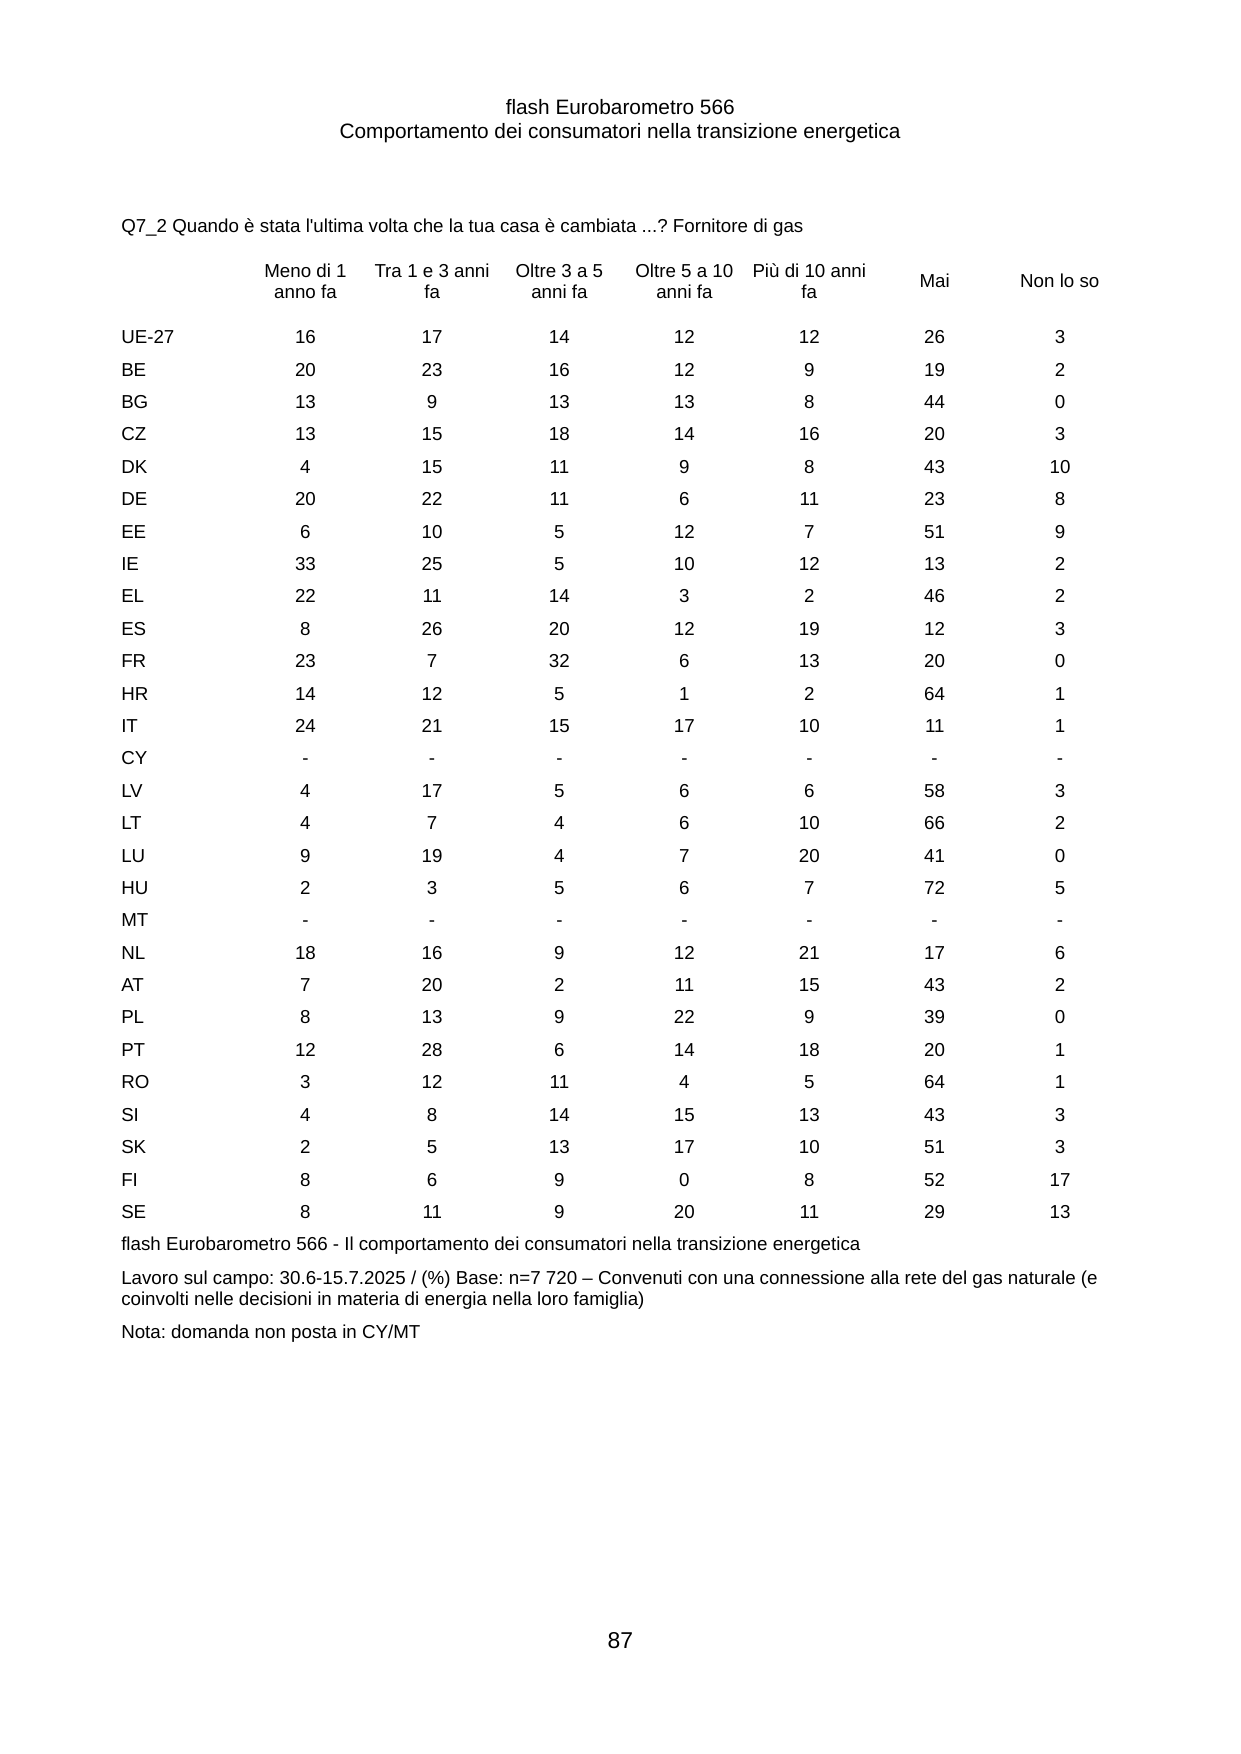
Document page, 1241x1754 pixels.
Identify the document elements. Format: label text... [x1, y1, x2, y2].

table_cell 14 [622, 418, 747, 450]
table_cell 6 [243, 515, 367, 547]
table_cell 13 [367, 1001, 497, 1033]
table_cell HU [118, 871, 243, 904]
table_cell 8 [997, 483, 1122, 515]
table_cell 8 [747, 1163, 872, 1195]
table_cell 22 [243, 580, 367, 612]
table_cell 12 [872, 612, 997, 644]
table_cell 0 [622, 1163, 747, 1195]
table_cell 51 [872, 515, 997, 547]
table_cell 26 [367, 612, 497, 644]
table_cell 0 [997, 839, 1122, 871]
table_cell 6 [622, 807, 747, 839]
table_cell 6 [497, 1033, 622, 1066]
table_cell 11 [622, 969, 747, 1001]
table_cell FI [118, 1163, 243, 1195]
table_cell - [872, 904, 997, 936]
table_cell 23 [872, 483, 997, 515]
table_cell - [747, 904, 872, 936]
table_cell 13 [747, 645, 872, 677]
table_cell - [747, 742, 872, 774]
table_cell 11 [747, 1195, 872, 1228]
table_cell 8 [747, 385, 872, 418]
table_cell 8 [747, 450, 872, 483]
table_cell 15 [497, 709, 622, 742]
table_cell 17 [622, 709, 747, 742]
table_cell 12 [622, 515, 747, 547]
table_cell 21 [747, 936, 872, 968]
table_cell 9 [747, 1001, 872, 1033]
table_cell 23 [367, 353, 497, 385]
table_cell 9 [497, 1195, 622, 1228]
table_cell RO [118, 1066, 243, 1098]
table_cell LU [118, 839, 243, 871]
table_cell 9 [367, 385, 497, 418]
table_cell LV [118, 774, 243, 807]
table_cell IE [118, 548, 243, 580]
table_cell 4 [243, 1098, 367, 1131]
table_cell 19 [747, 612, 872, 644]
table_cell 16 [367, 936, 497, 968]
table_cell 2 [747, 580, 872, 612]
table_cell NL [118, 936, 243, 968]
table_cell 64 [872, 677, 997, 709]
table_cell BG [118, 385, 243, 418]
table_cell SI [118, 1098, 243, 1131]
table_cell CZ [118, 418, 243, 450]
table_cell 5 [367, 1131, 497, 1163]
table_cell 3 [997, 612, 1122, 644]
table_cell Meno di 1 anno fa [243, 241, 367, 321]
table_cell Non lo so [997, 241, 1122, 321]
table_cell 9 [997, 515, 1122, 547]
table_cell 3 [997, 1131, 1122, 1163]
table_cell 7 [367, 807, 497, 839]
table_cell 14 [497, 321, 622, 353]
table_cell 9 [622, 450, 747, 483]
table_cell 21 [367, 709, 497, 742]
table_cell 13 [997, 1195, 1122, 1228]
table_header Q7_2 Quando è stata l'ultima volta che la tua casa è cambiata ...? Fornitore di gas [118, 209, 1122, 241]
table_cell 1 [997, 1066, 1122, 1098]
table_cell 32 [497, 645, 622, 677]
table_cell 10 [997, 450, 1122, 483]
table_cell 14 [622, 1033, 747, 1066]
table_cell 18 [747, 1033, 872, 1066]
table_cell 12 [367, 677, 497, 709]
table_cell 43 [872, 450, 997, 483]
table_cell 9 [497, 936, 622, 968]
table_cell Mai [872, 241, 997, 321]
table_cell 12 [622, 353, 747, 385]
table_cell 4 [497, 807, 622, 839]
table_cell 5 [747, 1066, 872, 1098]
table_cell 7 [243, 969, 367, 1001]
table_cell 16 [243, 321, 367, 353]
table_cell 3 [622, 580, 747, 612]
table_cell 22 [622, 1001, 747, 1033]
table_cell 24 [243, 709, 367, 742]
table_cell 12 [622, 612, 747, 644]
table_cell 2 [997, 969, 1122, 1001]
table_cell 2 [243, 871, 367, 904]
table_cell 3 [997, 418, 1122, 450]
table_cell 12 [622, 321, 747, 353]
table_cell 20 [622, 1195, 747, 1228]
table_cell 4 [622, 1066, 747, 1098]
table_cell 6 [997, 936, 1122, 968]
table_cell 10 [747, 807, 872, 839]
table_cell 2 [997, 548, 1122, 580]
table_cell 6 [747, 774, 872, 807]
table_cell 20 [243, 483, 367, 515]
table_cell 8 [243, 1001, 367, 1033]
table_cell 4 [243, 450, 367, 483]
table_cell 12 [243, 1033, 367, 1066]
table_cell 11 [747, 483, 872, 515]
table_cell - [243, 742, 367, 774]
table_cell 6 [367, 1163, 497, 1195]
table_cell 8 [243, 1195, 367, 1228]
table_cell 22 [367, 483, 497, 515]
table_cell EE [118, 515, 243, 547]
table_cell 17 [367, 321, 497, 353]
table_cell 6 [622, 483, 747, 515]
table_cell 2 [747, 677, 872, 709]
table_cell - [497, 904, 622, 936]
table_cell LT [118, 807, 243, 839]
table_cell 14 [243, 677, 367, 709]
table_cell 58 [872, 774, 997, 807]
table_cell 16 [747, 418, 872, 450]
table_cell IT [118, 709, 243, 742]
table_cell - [997, 742, 1122, 774]
table_cell EL [118, 580, 243, 612]
table_cell 15 [367, 418, 497, 450]
table_cell UE-27 [118, 321, 243, 353]
table_cell 20 [747, 839, 872, 871]
table_cell Più di 10 anni fa [747, 241, 872, 321]
table_cell 2 [243, 1131, 367, 1163]
table_cell 13 [872, 548, 997, 580]
table_cell - [997, 904, 1122, 936]
table_cell - [243, 904, 367, 936]
table_cell 5 [497, 677, 622, 709]
table_cell 1 [997, 1033, 1122, 1066]
table_cell flash Eurobarometro 566 - Il comportamento dei consumatori nella transizione energetica [118, 1228, 1122, 1260]
table_cell FR [118, 645, 243, 677]
table_cell 7 [747, 871, 872, 904]
table_cell 17 [997, 1163, 1122, 1195]
table_cell 16 [497, 353, 622, 385]
table_cell 4 [243, 774, 367, 807]
table_cell 13 [747, 1098, 872, 1131]
table_cell DK [118, 450, 243, 483]
table_cell 13 [243, 385, 367, 418]
table_cell SK [118, 1131, 243, 1163]
table_cell 9 [497, 1001, 622, 1033]
table_cell 13 [497, 1131, 622, 1163]
table_cell 3 [243, 1066, 367, 1098]
table_cell MT [118, 904, 243, 936]
table_cell Lavoro sul campo: 30.6-15.7.2025 / (%) Base: n=7 720 – Convenuti con una connessione alla rete del gas naturale (e coinvolti nelle decisioni in materia di energia nella loro famiglia) [118, 1260, 1122, 1316]
table_cell 20 [872, 1033, 997, 1066]
table_cell 44 [872, 385, 997, 418]
table_cell - [497, 742, 622, 774]
table_cell 5 [997, 871, 1122, 904]
table_cell BE [118, 353, 243, 385]
table_cell 10 [747, 1131, 872, 1163]
table_cell 1 [622, 677, 747, 709]
table_cell 72 [872, 871, 997, 904]
table_cell PT [118, 1033, 243, 1066]
table_cell 10 [747, 709, 872, 742]
table_cell 11 [367, 1195, 497, 1228]
table_cell 19 [367, 839, 497, 871]
table_cell 20 [367, 969, 497, 1001]
table_cell 13 [243, 418, 367, 450]
table_cell 0 [997, 385, 1122, 418]
table_cell 6 [622, 774, 747, 807]
table_cell 11 [497, 483, 622, 515]
table_cell 52 [872, 1163, 997, 1195]
table_cell 18 [497, 418, 622, 450]
table_cell 8 [243, 612, 367, 644]
table_cell 6 [622, 871, 747, 904]
table_cell 2 [997, 807, 1122, 839]
table_cell 23 [243, 645, 367, 677]
table_cell 9 [243, 839, 367, 871]
table_cell 20 [243, 353, 367, 385]
table_cell 26 [872, 321, 997, 353]
table_cell 20 [872, 645, 997, 677]
table_cell Nota: domanda non posta in CY/MT [118, 1316, 1122, 1348]
table_cell 13 [497, 385, 622, 418]
table_cell 15 [622, 1098, 747, 1131]
table_cell 1 [997, 709, 1122, 742]
table_cell 12 [747, 548, 872, 580]
table_cell - [622, 904, 747, 936]
table_cell 15 [747, 969, 872, 1001]
table_cell Oltre 3 a 5 anni fa [497, 241, 622, 321]
table_cell 43 [872, 1098, 997, 1131]
table_cell 41 [872, 839, 997, 871]
table_cell 1 [997, 677, 1122, 709]
table_cell 2 [997, 580, 1122, 612]
table_cell 29 [872, 1195, 997, 1228]
table_cell 3 [997, 774, 1122, 807]
table_cell ES [118, 612, 243, 644]
table_cell SE [118, 1195, 243, 1228]
table_cell - [367, 742, 497, 774]
table_cell Oltre 5 a 10 anni fa [622, 241, 747, 321]
table_cell 15 [367, 450, 497, 483]
table_cell 5 [497, 774, 622, 807]
table_cell 0 [997, 645, 1122, 677]
table_cell PL [118, 1001, 243, 1033]
table_cell 6 [622, 645, 747, 677]
table_cell - [622, 742, 747, 774]
table_cell 3 [997, 321, 1122, 353]
table_cell 7 [367, 645, 497, 677]
table_cell DE [118, 483, 243, 515]
table_cell 2 [997, 353, 1122, 385]
table_cell 7 [747, 515, 872, 547]
table_cell 9 [497, 1163, 622, 1195]
table_cell 9 [747, 353, 872, 385]
table_cell 66 [872, 807, 997, 839]
table_cell Tra 1 e 3 anni fa [367, 241, 497, 321]
table_cell 43 [872, 969, 997, 1001]
table_cell 12 [747, 321, 872, 353]
table_cell 5 [497, 515, 622, 547]
table_cell 20 [872, 418, 997, 450]
table_cell 5 [497, 871, 622, 904]
table_cell 28 [367, 1033, 497, 1066]
table_cell 3 [367, 871, 497, 904]
table_cell 11 [367, 580, 497, 612]
table_cell 2 [497, 969, 622, 1001]
table_cell 10 [367, 515, 497, 547]
table_cell - [872, 742, 997, 774]
table_cell 33 [243, 548, 367, 580]
table_cell 11 [872, 709, 997, 742]
table_cell CY [118, 742, 243, 774]
table_cell 4 [497, 839, 622, 871]
table_cell 13 [622, 385, 747, 418]
table_cell 12 [622, 936, 747, 968]
table_cell 64 [872, 1066, 997, 1098]
table_cell 11 [497, 450, 622, 483]
table_cell 14 [497, 1098, 622, 1131]
table_cell 5 [497, 548, 622, 580]
table_cell 17 [367, 774, 497, 807]
table_cell 39 [872, 1001, 997, 1033]
table_cell 17 [622, 1131, 747, 1163]
table_cell 18 [243, 936, 367, 968]
table_cell 20 [497, 612, 622, 644]
table_cell 11 [497, 1066, 622, 1098]
table_cell 8 [243, 1163, 367, 1195]
table_cell 51 [872, 1131, 997, 1163]
table_cell 46 [872, 580, 997, 612]
table_cell 25 [367, 548, 497, 580]
table_cell 0 [997, 1001, 1122, 1033]
table_cell 14 [497, 580, 622, 612]
table_cell [118, 241, 243, 321]
table_cell 3 [997, 1098, 1122, 1131]
table_cell AT [118, 969, 243, 1001]
table_cell 10 [622, 548, 747, 580]
table_cell 8 [367, 1098, 497, 1131]
table_cell HR [118, 677, 243, 709]
table_cell 19 [872, 353, 997, 385]
table_cell 17 [872, 936, 997, 968]
table_cell 4 [243, 807, 367, 839]
table_cell 7 [622, 839, 747, 871]
table_cell 12 [367, 1066, 497, 1098]
table_cell - [367, 904, 497, 936]
